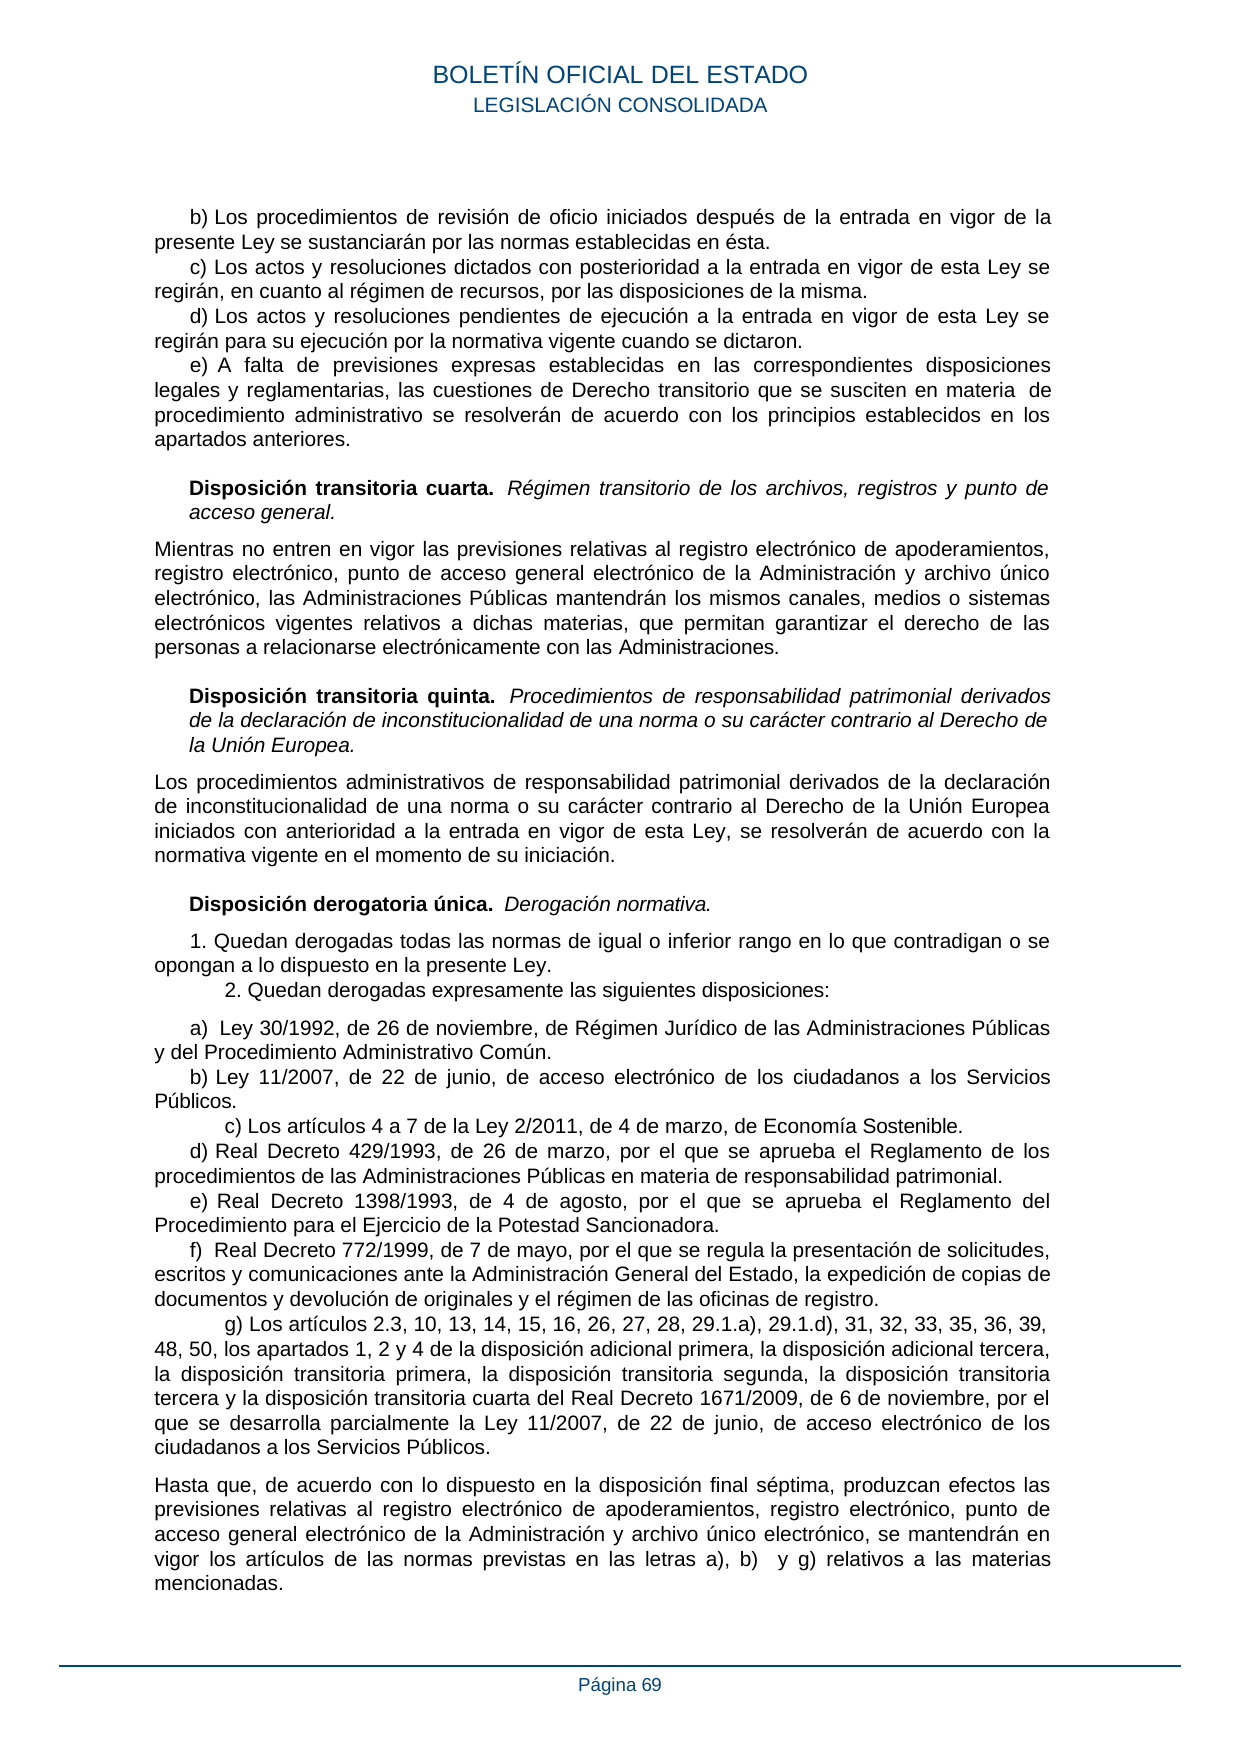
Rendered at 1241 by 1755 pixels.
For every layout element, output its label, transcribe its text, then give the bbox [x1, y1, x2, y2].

list Los actos y resoluciones dictados con posterioridad a la entrada en vigor de esta Ley se regirán, en cuanto al régimen de recursos, por las disposiciones de la misma. [154, 254, 1052, 303]
list Ley 30/1992, de 26 de noviembre, de Régimen Jurídico de las Administraciones Públicas y del Procedimiento Administrativo Común. [154, 1015, 1052, 1064]
text Disposición derogatoria única. Derogación normativa. [189, 892, 1168, 916]
text Disposición transitoria quinta. Procedimientos de responsabilidad patrimonial derivados de la declaración de inconstitucionalidad de una norma o su carácter contrario al Derecho de la Unión Europea. [189, 684, 1052, 757]
text Los procedimientos administrativos de responsabilidad patrimonial derivados de la declaración de inconstitucionalidad de una norma o su carácter contrario al Derecho de la Unión Europea iniciados con anterioridad a la entrada en vigor de esta Ley, se resolverán de acuerdo con la normativa vigente en el momento de su iniciación. [154, 769, 1052, 867]
text Disposición transitoria cuarta. Régimen transitorio de los archivos, registros y punto de acceso general. [189, 475, 1052, 524]
list Los procedimientos de revisión de oficio iniciados después de la entrada en vigor de la presente Ley se sustanciarán por las normas establecidas en ésta. [154, 205, 1052, 254]
text Hasta que, de acuerdo con lo dispuesto en la disposición final séptima, produzcan efectos las previsiones relativas al registro electrónico de apoderamientos, registro electrónico, punto de acceso general electrónico de la Administración y archivo único electrónico, se mantendrán en vigor los artículos de las normas previstas en las letras a), b) y g) relativos a las materias mencionadas. [154, 1473, 1052, 1595]
text Mientras no entren en vigor las previsiones relativas al registro electrónico de apoderamientos, registro electrónico, punto de acceso general electrónico de la Administración y archivo único electrónico, las Administraciones Públicas mantendrán los mismos canales, medios o sistemas electrónicos vigentes relativos a dichas materias, que permitan garantizar el derecho de las personas a relacionarse electrónicamente con las Administraciones. [154, 537, 1052, 659]
list Los actos y resoluciones pendientes de ejecución a la entrada en vigor de esta Ley se regirán para su ejecución por la normativa vigente cuando se dictaron. [154, 304, 1051, 352]
list Real Decreto 772/1999, de 7 de mayo, por el que se regula la presentación de solicitudes, escritos y comunicaciones ante la Administración General del Estado, la expedición de copias de documentos y devolución de originales y el régimen de las oficinas de registro. [154, 1238, 1052, 1311]
list Real Decreto 429/1993, de 26 de marzo, por el que se aprueba el Reglamento de los procedimientos de las Administraciones Públicas en materia de responsabilidad patrimonial. [154, 1139, 1051, 1188]
list Real Decreto 1398/1993, de 4 de agosto, por el que se aprueba el Reglamento del Procedimiento para el Ejercicio de la Potestad Sancionadora. [154, 1188, 1051, 1237]
list Los artículos 4 a 7 de la Ley 2/2011, de 4 de marzo, de Economía Sostenible. [224, 1114, 1168, 1138]
list Los artículos 2.3, 10, 13, 14, 15, 16, 26, 27, 28, 29.1.a), 29.1.d), 31, 32, 33, 35, 36, 39, [224, 1312, 1168, 1336]
list Quedan derogadas todas las normas de igual o inferior rango en lo que contradigan o se opongan a lo dispuesto en la presente Ley. [154, 928, 1052, 977]
text 48, 50, los apartados 1, 2 y 4 de la disposición adicional primera, la disposición adicional tercera, la disposición transitoria primera, la disposición transitoria segunda, la disposición transitoria tercera y la disposición transitoria cuarta del Real Decreto 1671/2009, de 6 de noviembre, por el que se desarrolla parcialmente la Ley 11/2007, de 22 de junio, de acceso electrónico de los ciudadanos a los Servicios Públicos. [154, 1337, 1052, 1459]
list Ley 11/2007, de 22 de junio, de acceso electrónico de los ciudadanos a los Servicios Públicos. [154, 1065, 1052, 1113]
list Quedan derogadas expresamente las siguientes disposiciones: [224, 978, 1168, 1002]
list A falta de previsiones expresas establecidas en las correspondientes disposiciones legales y reglamentarias, las cuestiones de Derecho transitorio que se susciten en materia de procedimiento administrativo se resolverán de acuerdo con los principios establecidos en los apartados anteriores. [154, 353, 1052, 451]
